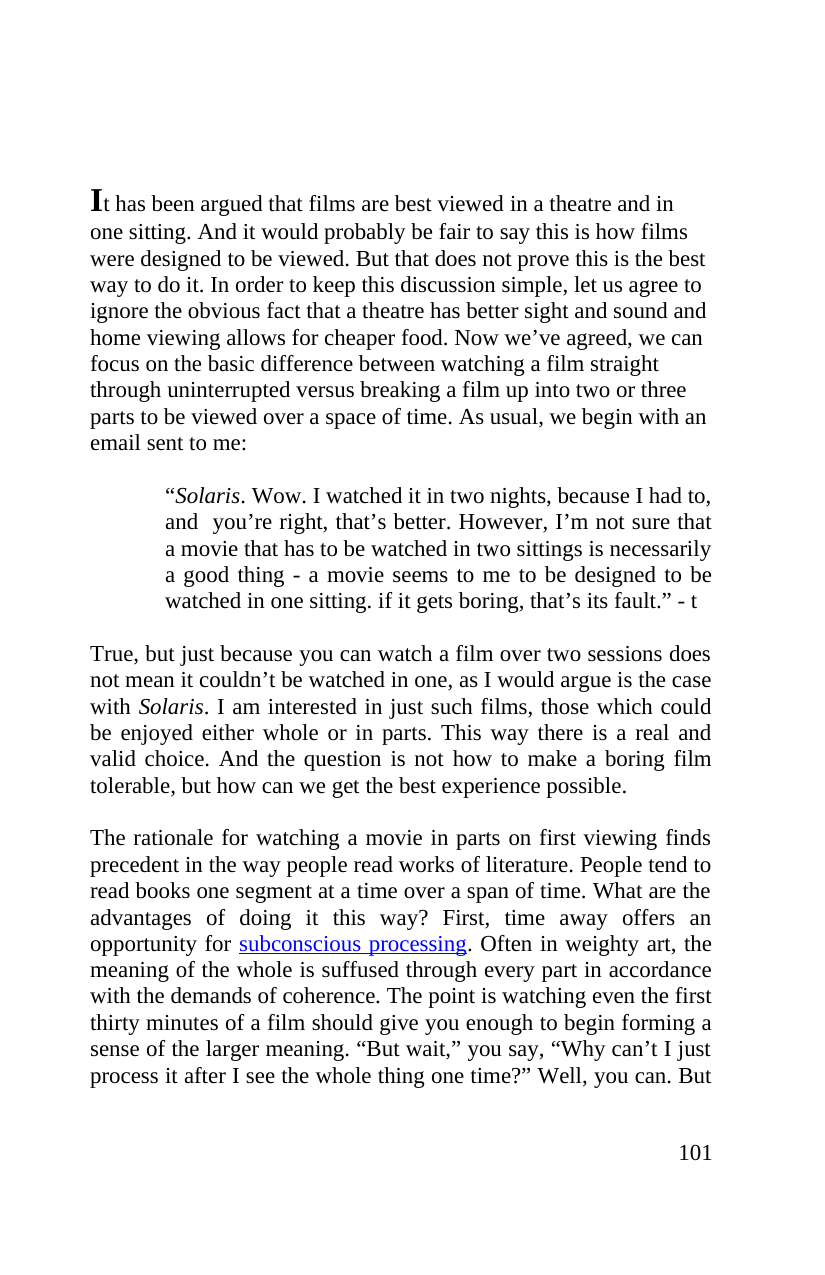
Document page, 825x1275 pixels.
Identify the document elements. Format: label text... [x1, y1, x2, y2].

text True, but just because you can watch a film over two sessions does not mean it couldn’t be watched in one, as I would argue is the case with Solaris. I am interested in just such films, those which could be enjoyed either whole or in parts. This way there is a real and valid choice. And the question is not how to make a boring film tolerable, but how can we get the best experience possible. [90, 640, 712, 798]
text “Solaris. Wow. I watched it in two nights, because I had to, and you’re right, that’s better. However, I’m not sure that a movie that has to be watched in two sittings is necessarily a good thing - a movie seems to me to be designed to be watched in one sitting. if it gets boring, that’s its fault.” - t [165, 482, 712, 614]
text It has been argued that films are best viewed in a theatre and in one sitting. And it would probably be fair to say this is how films were designed to be viewed. But that does not prove this is the best way to do it. In order to keep this discussion simple, let us agree to ignore the obvious fact that a theatre has better sight and sound and home viewing allows for cheaper food. Now we’ve agreed, we can focus on the basic difference between watching a film straight through uninterrupted versus breaking a film up into two or three parts to be viewed over a space of time. As usual, we begin with an email sent to me: [90, 180, 712, 456]
text The rationale for watching a movie in parts on first viewing finds precedent in the way people read works of literature. People tend to read books one segment at a time over a span of time. What are the advantages of doing it this way? First, time away offers an opportunity for subconscious processing. Often in weighty art, the meaning of the whole is suffused through every part in accordance with the demands of coherence. The point is watching even the first thirty minutes of a film should give you enough to begin forming a sense of the larger meaning. “But wait,” you say, “Why can’t I just process it after I see the whole thing one time?” Well, you can. But [90, 824, 712, 1088]
